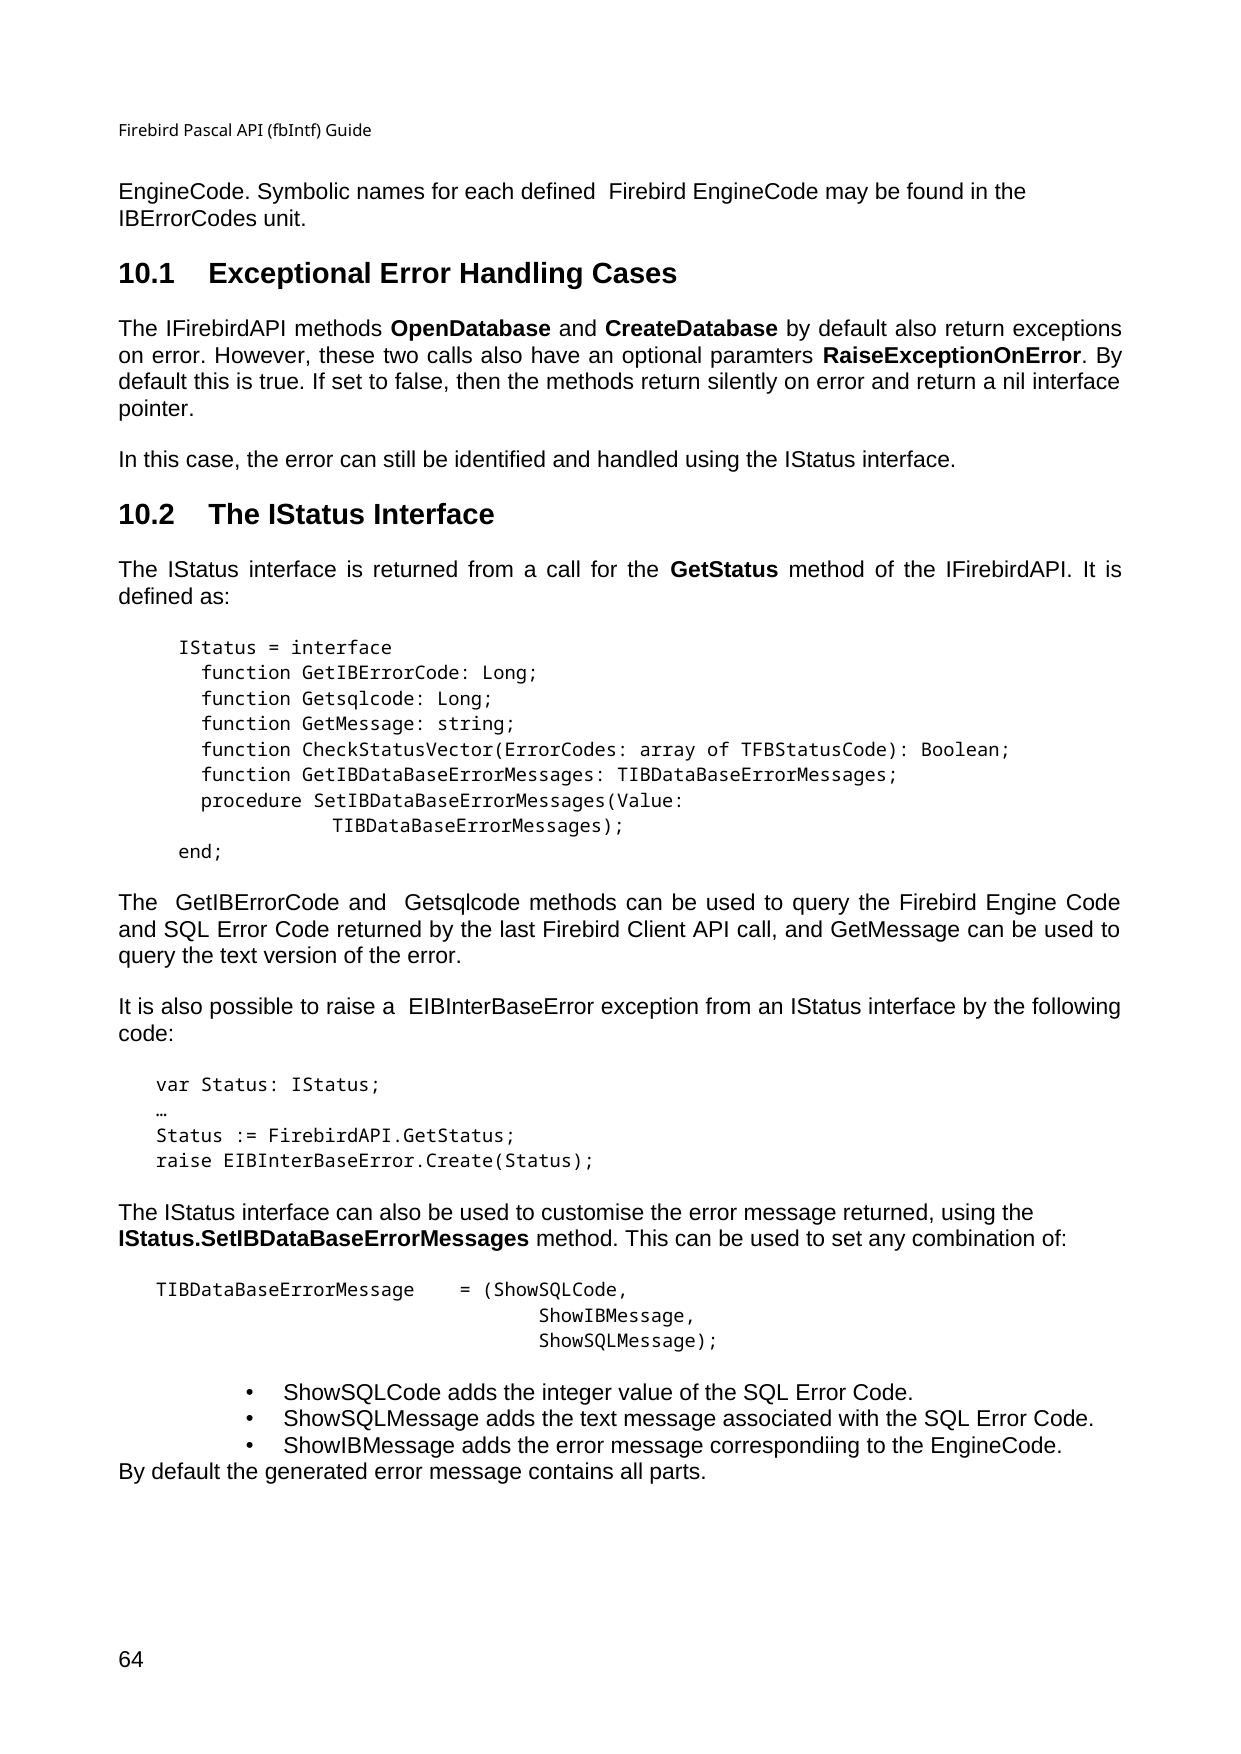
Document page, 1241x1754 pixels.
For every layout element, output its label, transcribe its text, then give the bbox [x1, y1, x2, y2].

text The IStatus interface can also be used to customise the error message returned, using the IStatus.SetIBDataBaseErrorMessages method. This can be used to set any combination of: [118, 1198, 1122, 1251]
text The IFirebirdAPI methods OpenDatabase and CreateDatabase by default also return exceptions on error. However, these two calls also have an optional paramters RaiseExceptionOnError. By default this is true. If set to false, then the methods return silently on error and return a nil interface pointer. [118, 315, 1122, 421]
text function GetMessage: string; [156, 711, 1122, 736]
text The GetIBErrorCode and Getsqlcode methods can be used to query the Firebird Engine Code and SQL Error Code returned by the last Firebird Client API call, and GetMessage can be used to query the text version of the error. [118, 889, 1122, 968]
text TIBDataBaseErrorMessages); [156, 813, 1122, 838]
text It is also possible to raise a EIBInterBaseError exception from an IStatus interface by the following code: [118, 993, 1122, 1046]
text The IStatus interface is returned from a call for the GetStatus method of the IFirebirdAPI. It is defined as: [118, 556, 1122, 609]
text EngineCode. Symbolic names for each defined Firebird EngineCode may be found in the IBErrorCodes unit. [118, 178, 1122, 231]
text function Getsqlcode: Long; [156, 685, 1122, 711]
text Status := FirebirdAPI.GetStatus; [156, 1122, 1122, 1147]
text TIBDataBaseErrorMessage = (ShowSQLCode, [156, 1277, 1122, 1302]
list ShowIBMessage adds the error message correspondiing to the EngineCode. [246, 1432, 1122, 1458]
subtitle Exceptional Error Handling Cases [118, 256, 1122, 290]
text function GetIBDataBaseErrorMessages: TIBDataBaseErrorMessages; [156, 762, 1122, 787]
text ShowSQLMessage); [156, 1328, 1122, 1353]
text var Status: IStatus; [156, 1071, 1122, 1096]
text function CheckStatusVector(ErrorCodes: array of TFBStatusCode): Boolean; [156, 736, 1122, 762]
text function GetIBErrorCode: Long; [156, 659, 1122, 685]
text … [156, 1096, 1122, 1122]
text IStatus = interface [156, 634, 1122, 659]
text ShowIBMessage, [156, 1302, 1122, 1328]
text procedure SetIBDataBaseErrorMessages(Value: [156, 787, 1122, 813]
subtitle The IStatus Interface [118, 497, 1122, 531]
text raise EIBInterBaseError.Create(Status); [156, 1147, 1122, 1173]
list ShowSQLCode adds the integer value of the SQL Error Code. [246, 1379, 1122, 1405]
text In this case, the error can still be identified and handled using the IStatus interface. [118, 446, 1122, 472]
text By default the generated error message contains all parts. [118, 1458, 1122, 1484]
text end; [156, 838, 1122, 864]
list ShowSQLMessage adds the text message associated with the SQL Error Code. [246, 1405, 1122, 1432]
